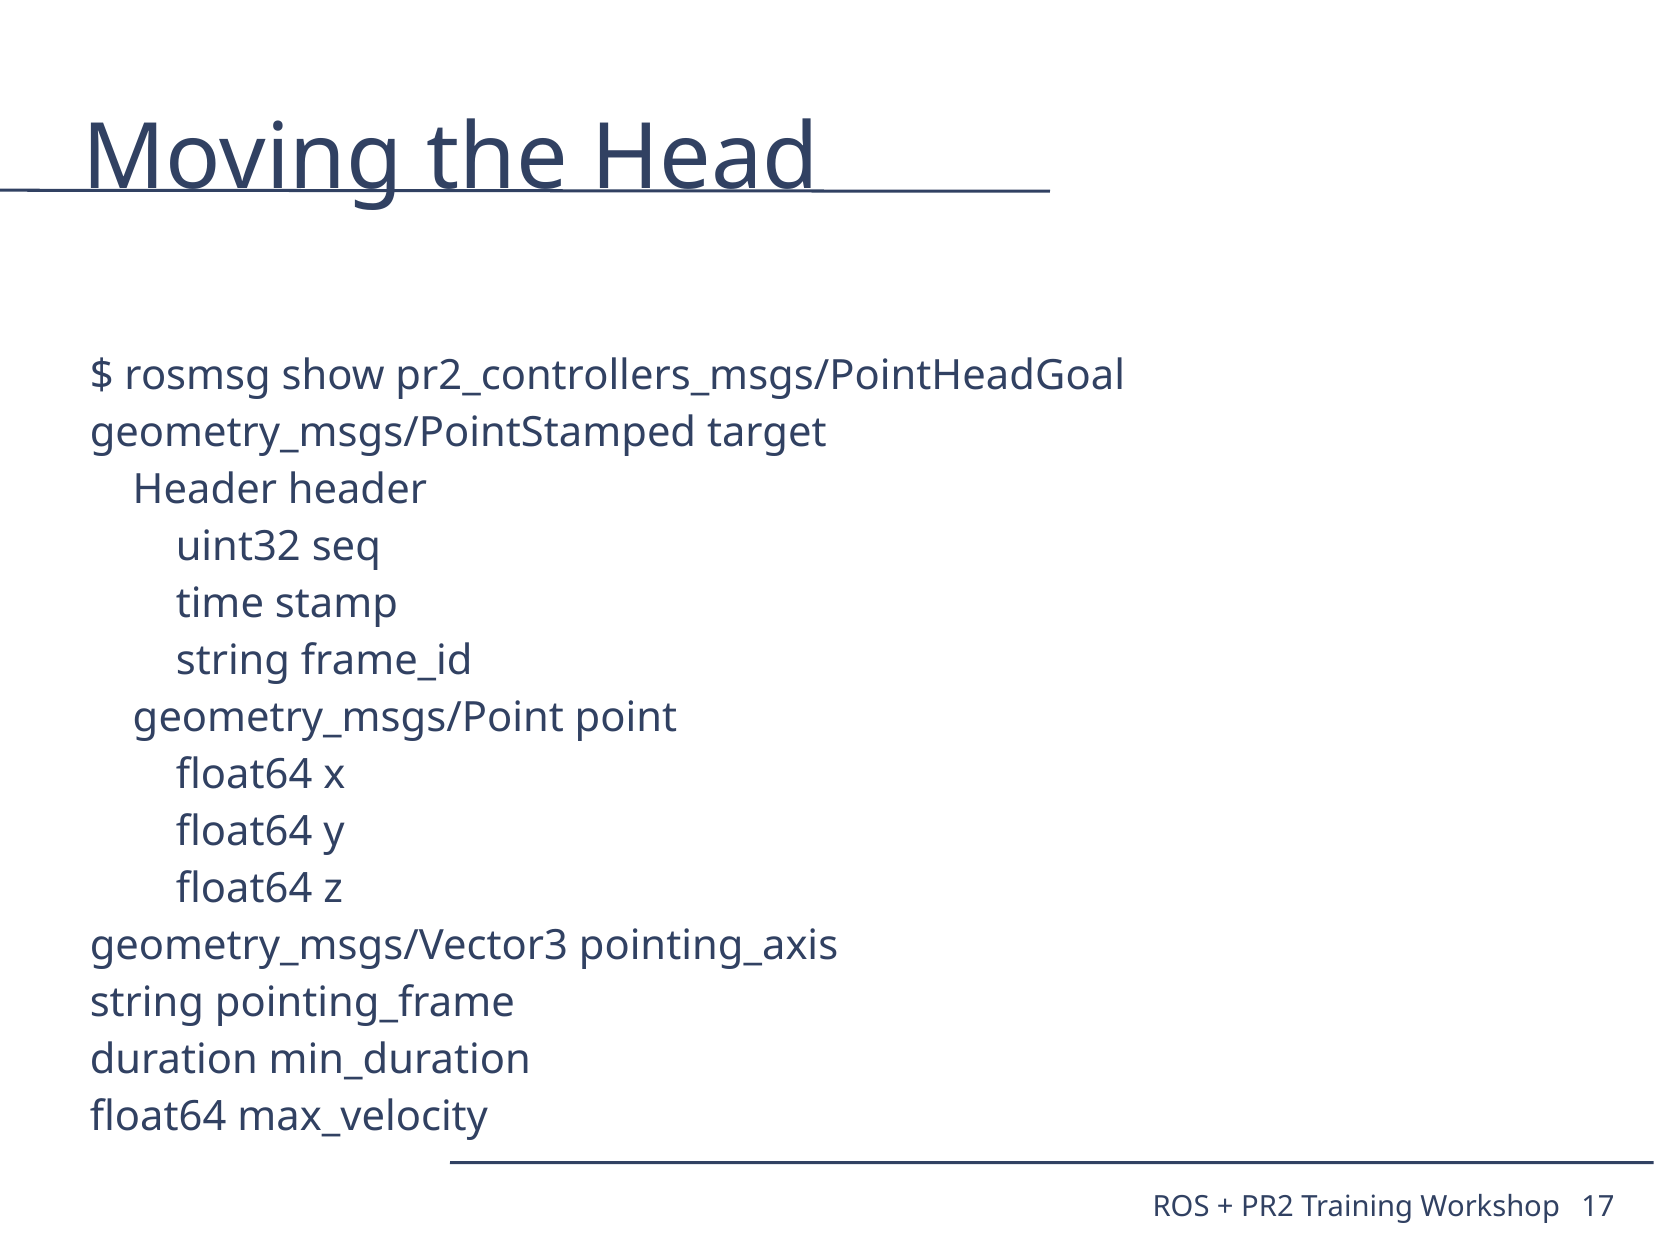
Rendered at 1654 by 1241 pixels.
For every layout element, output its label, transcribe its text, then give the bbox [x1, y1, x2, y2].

title Moving the Head [82, 49, 1571, 257]
text_box $ rosmsg show pr2_controllers_msgs/PointHeadGoal geometry_msgs/PointStamped target Header header uint32 seq time stamp string frame_id geometry_msgs/Point point float64 x float64 y float64 z geometry_msgs/Vector3 pointing_axis string pointing_frame duration min_duration float64 max_velocity [75, 337, 1201, 997]
text_box [221, 565, 1459, 636]
